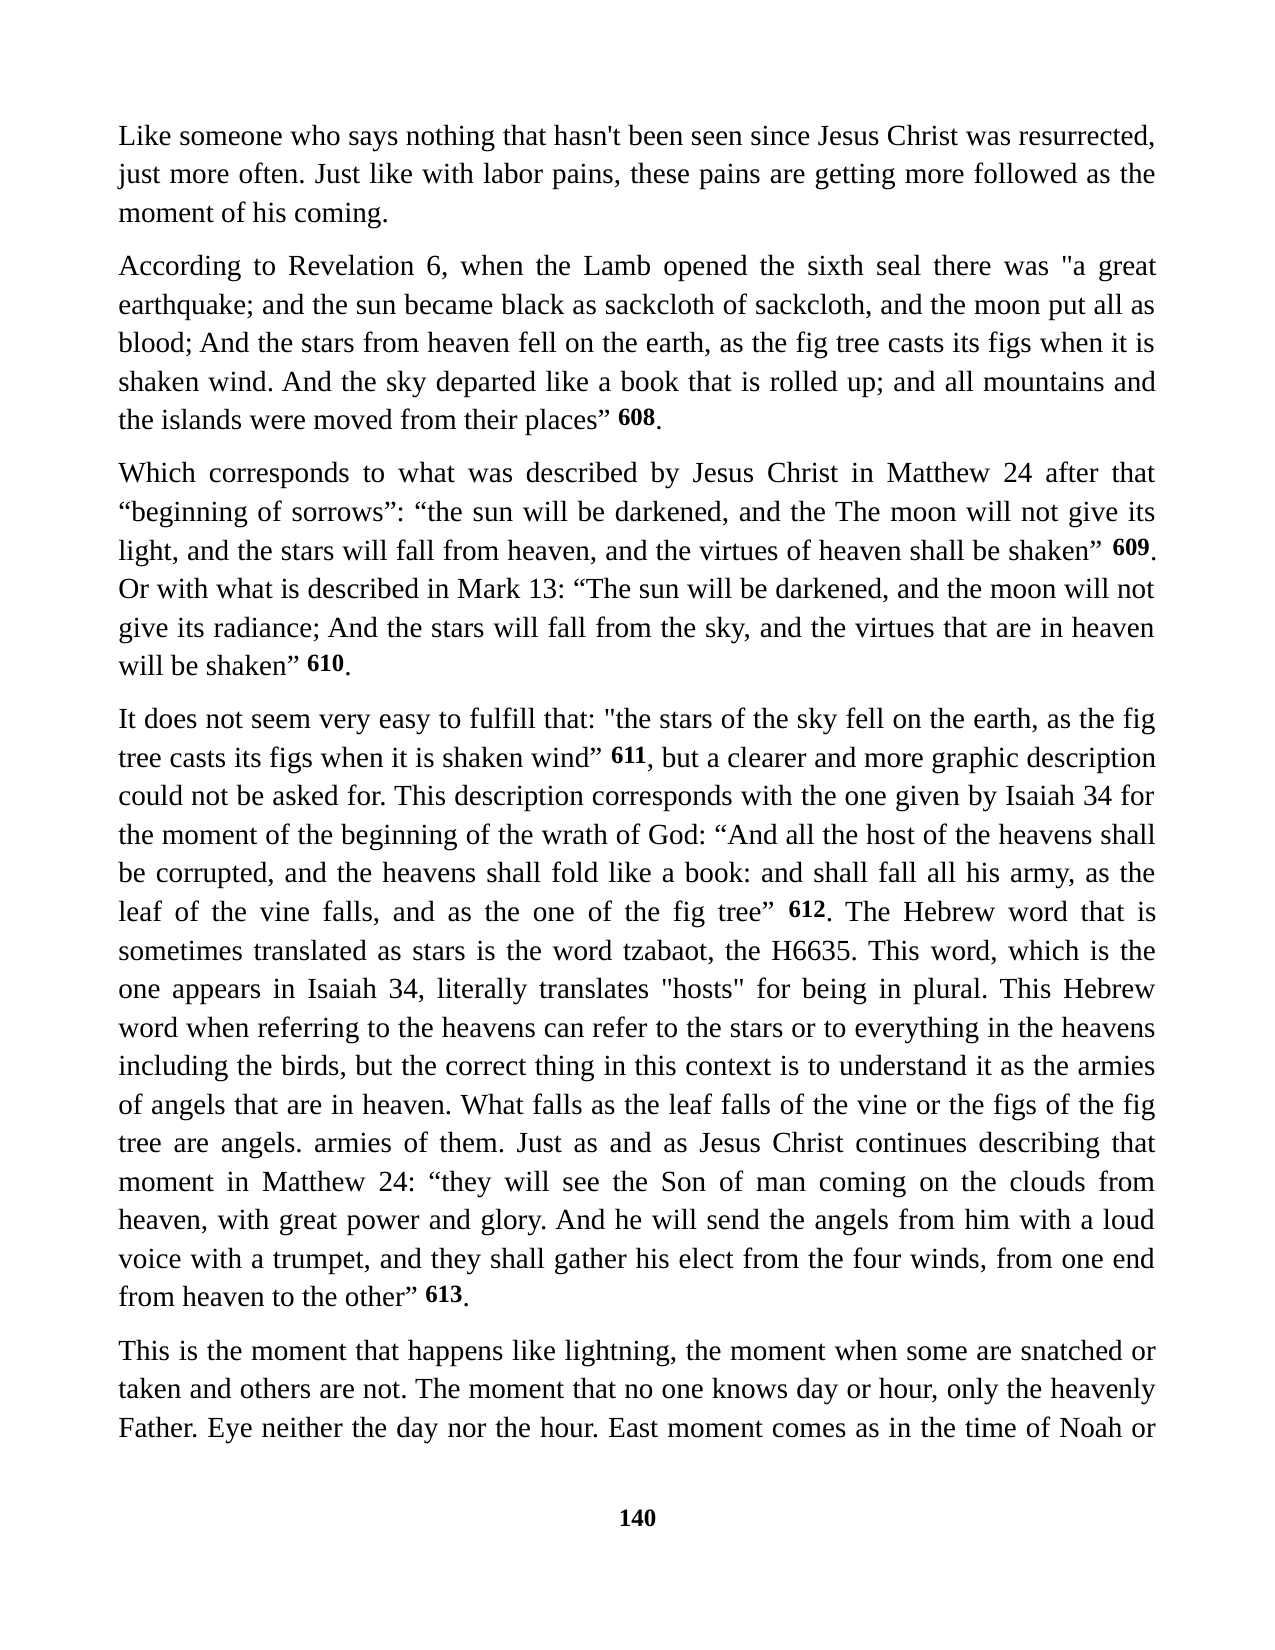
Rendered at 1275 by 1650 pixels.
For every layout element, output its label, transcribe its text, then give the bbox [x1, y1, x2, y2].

text This is the moment that happens like lightning, the moment when some are snatched or taken and others are not. The moment that no one knows day or hour, only the heavenly Father. Eye neither the day nor the hour. East moment comes as in the time of Noah or [118, 1333, 1157, 1443]
text Like someone who says nothing that hasn't been seen since Jesus Christ was resurrected, just more often. Just like with labor pains, these pains are getting more followed as the moment of his coming. [118, 118, 1157, 229]
text Which corresponds to what was described by Jesus Christ in Matthew 24 after that “beginning of sorrows”: “the sun will be darkened, and the The moon will not give its light, and the stars will fall from heaven, and the virtues of heaven shall be shaken” . Or with what is described in Mark 13: “The sun will be darkened, and the moon will not give its radiance; And the stars will fall from the sky, and the virtues that are in heaven will be shaken” . [118, 456, 1157, 682]
text According to Revelation 6, when the Lamb opened the sixth seal there was "a great earthquake; and the sun became black as sackcloth of sackcloth, and the moon put all as blood; And the stars from heaven fell on the earth, as the fig tree casts its figs when it is shaken wind. And the sky departed like a book that is rolled up; and all mountains and the islands were moved from their places” . [118, 248, 1157, 436]
text It does not seem very easy to fulfill that: "the stars of the sky fell on the earth, as the fig tree casts its figs when it is shaken wind” , but a clearer and more graphic description could not be asked for. This description corresponds with the one given by Isaiah 34 for the moment of the beginning of the wrath of God: “And all the host of the heavens shall be corrupted, and the heavens shall fold like a book: and shall fall all his army, as the leaf of the vine falls, and as the one of the fig tree” . The Hebrew word that is sometimes translated as stars is the word tzabaot, the H6635. This word, which is the one appears in Isaiah 34, literally translates "hosts" for being in plural. This Hebrew word when referring to the heavens can refer to the stars or to everything in the heavens including the birds, but the correct thing in this context is to understand it as the armies of angels that are in heaven. What falls as the leaf falls of the vine or the figs of the fig tree are angels. armies of them. Just as and as Jesus Christ continues describing that moment in Matthew 24: “they will see the Son of man coming on the clouds from heaven, with great power and glory. And he will send the angels from him with a loud voice with a trumpet, and they shall gather his elect from the four winds, from one end from heaven to the other” . [118, 701, 1157, 1313]
